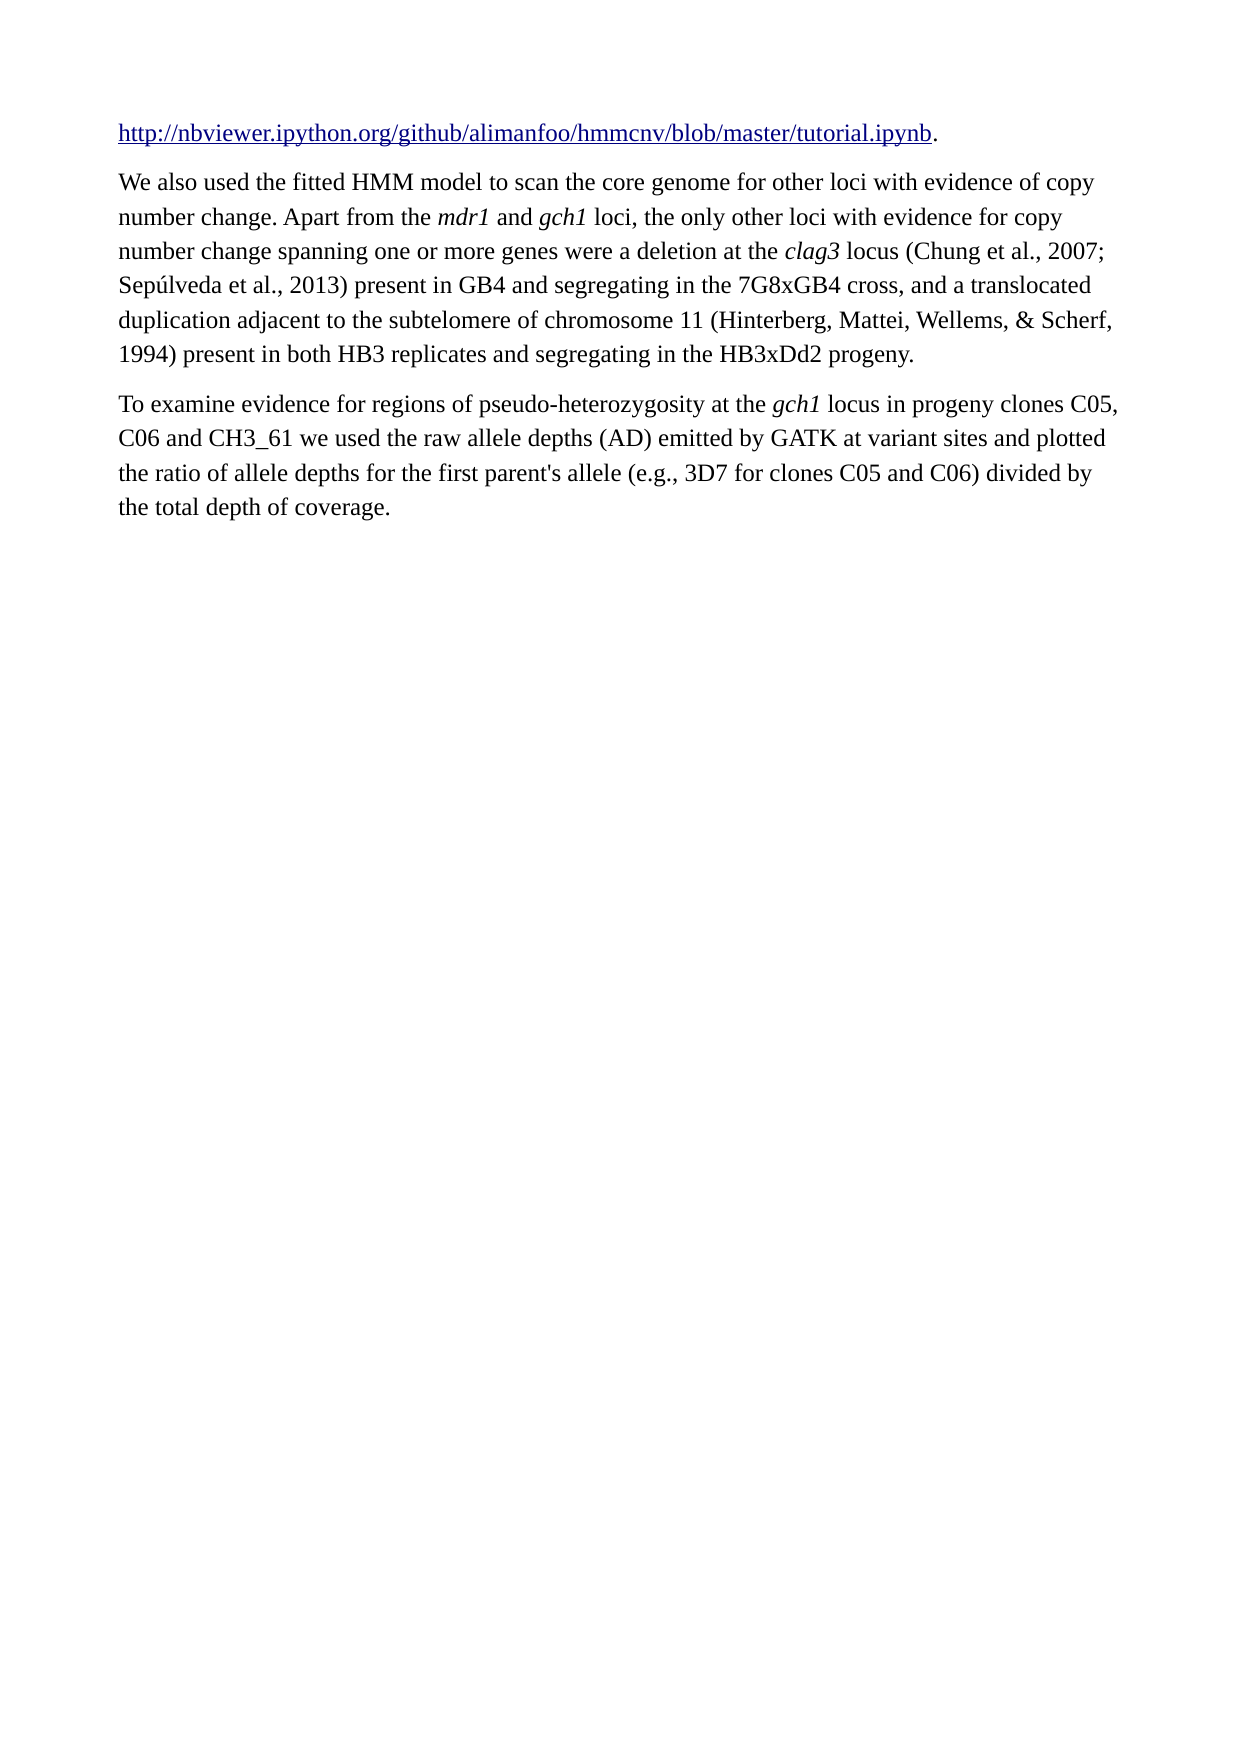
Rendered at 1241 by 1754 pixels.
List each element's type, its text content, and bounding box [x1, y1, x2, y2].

text http://nbviewer.ipython.org/github/alimanfoo/hmmcnv/blob/master/tutorial.ipynb. [118, 118, 1122, 147]
text We also used the fitted HMM model to scan the core genome for other loci with evidence of copy number change. Apart from the mdr1 and gch1 loci, the only other loci with evidence for copy number change spanning one or more genes were a deletion at the clag3 locus (Chung et al., 2007; Sepúlveda et al., 2013)⁠ present in GB4 and segregating in the 7G8xGB4 cross, and a translocated duplication adjacent to the subtelomere of chromosome 11 (Hinterberg, Mattei, Wellems, & Scherf, 1994)⁠ present in both HB3 replicates and segregating in the HB3xDd2 progeny. [118, 167, 1122, 368]
text To examine evidence for regions of pseudo-heterozygosity at the gch1 locus in progeny clones C05, C06 and CH3_61 we used the raw allele depths (AD) emitted by GATK at variant sites and plotted the ratio of allele depths for the first parent's allele (e.g., 3D7 for clones C05 and C06) divided by the total depth of coverage. [118, 389, 1122, 521]
